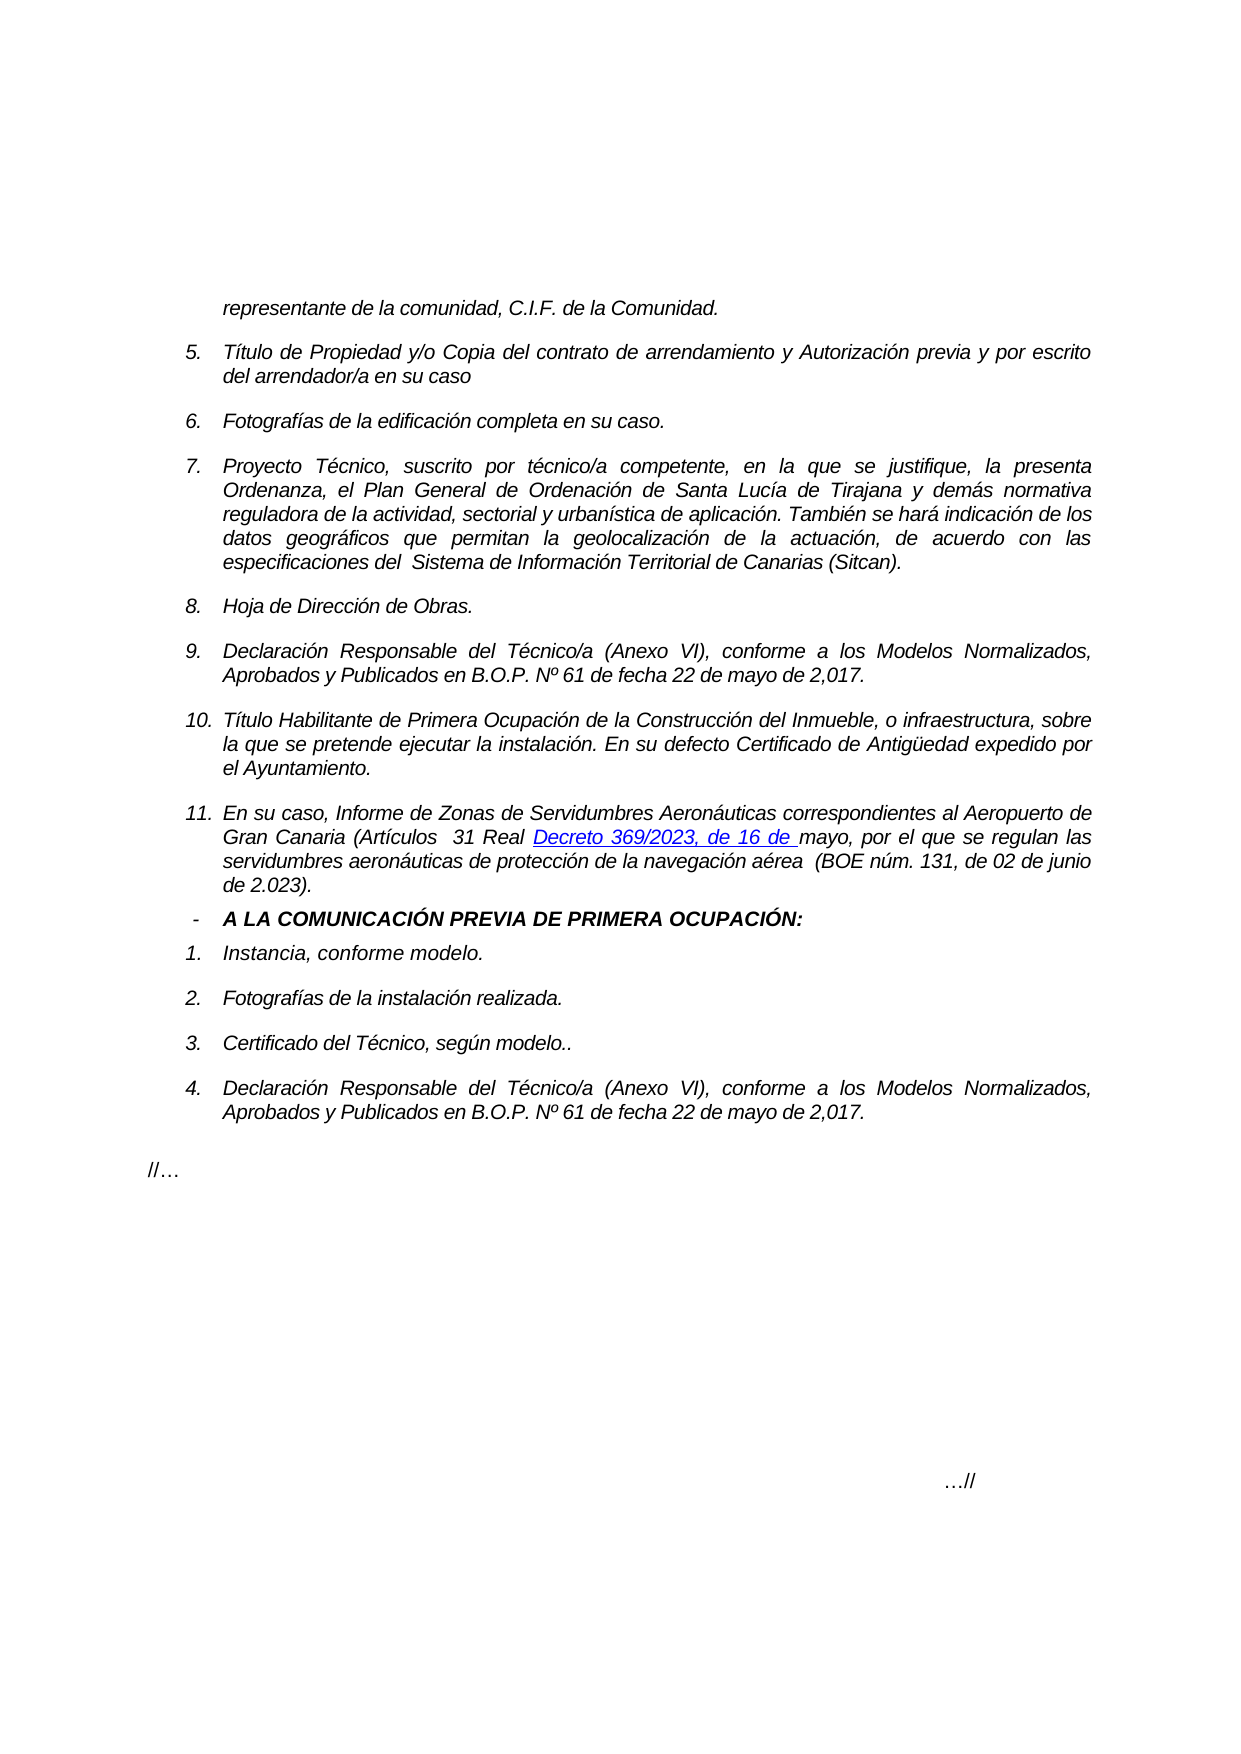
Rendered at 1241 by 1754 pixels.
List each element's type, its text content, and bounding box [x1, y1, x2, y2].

text //… [148, 1158, 1092, 1182]
subtitle A LA COMUNICACIÓN PREVIA DE PRIMERA OCUPACIÓN: [192, 907, 1092, 931]
list En su caso, Informe de Zonas de Servidumbres Aeronáuticas correspondientes al Aeropuerto de Gran Canaria (Artículos 31 Real Decreto 369/2023, de 16 de mayo, por el que se regulan las servidumbres aeronáuticas de protección de la navegación aérea (BOE núm. 131, de 02 de junio de 2.023). [185, 801, 1092, 896]
list Declaración Responsable del Técnico/a (Anexo VI), conforme a los Modelos Normalizados, Aprobados y Publicados en B.O.P. Nº 61 de fecha 22 de mayo de 2,017. [185, 1076, 1092, 1123]
list representante de la comunidad, C.I.F. de la Comunidad. [185, 295, 1092, 319]
list Certificado del Técnico, según modelo.. [185, 1031, 1092, 1055]
list Proyecto Técnico, suscrito por técnico/a competente, en la que se justifique, la presenta Ordenanza, el Plan General de Ordenación de Santa Lucía de Tirajana y demás normativa reguladora de la actividad, sectorial y urbanística de aplicación. También se hará indicación de los datos geográficos que permitan la geolocalización de la actuación, de acuerdo con las especificaciones del Sistema de Información Territorial de Canarias (Sitcan). [185, 454, 1092, 573]
list Declaración Responsable del Técnico/a (Anexo VI), conforme a los Modelos Normalizados, Aprobados y Publicados en B.O.P. Nº 61 de fecha 22 de mayo de 2,017. [185, 639, 1092, 687]
list Hoja de Dirección de Obras. [185, 594, 1092, 618]
list Título de Propiedad y/o Copia del contrato de arrendamiento y Autorización previa y por escrito del arrendador/a en su caso [185, 340, 1092, 388]
list Título Habilitante de Primera Ocupación de la Construcción del Inmueble, o infraestructura, sobre la que se pretende ejecutar la instalación. En su defecto Certificado de Antigüedad expedido por el Ayuntamiento. [185, 708, 1092, 780]
list Instancia, conforme modelo. [185, 941, 1092, 965]
subtitle …// [273, 1469, 1092, 1493]
list Fotografías de la instalación realizada. [185, 986, 1092, 1010]
list Fotografías de la edificación completa en su caso. [185, 409, 1092, 433]
